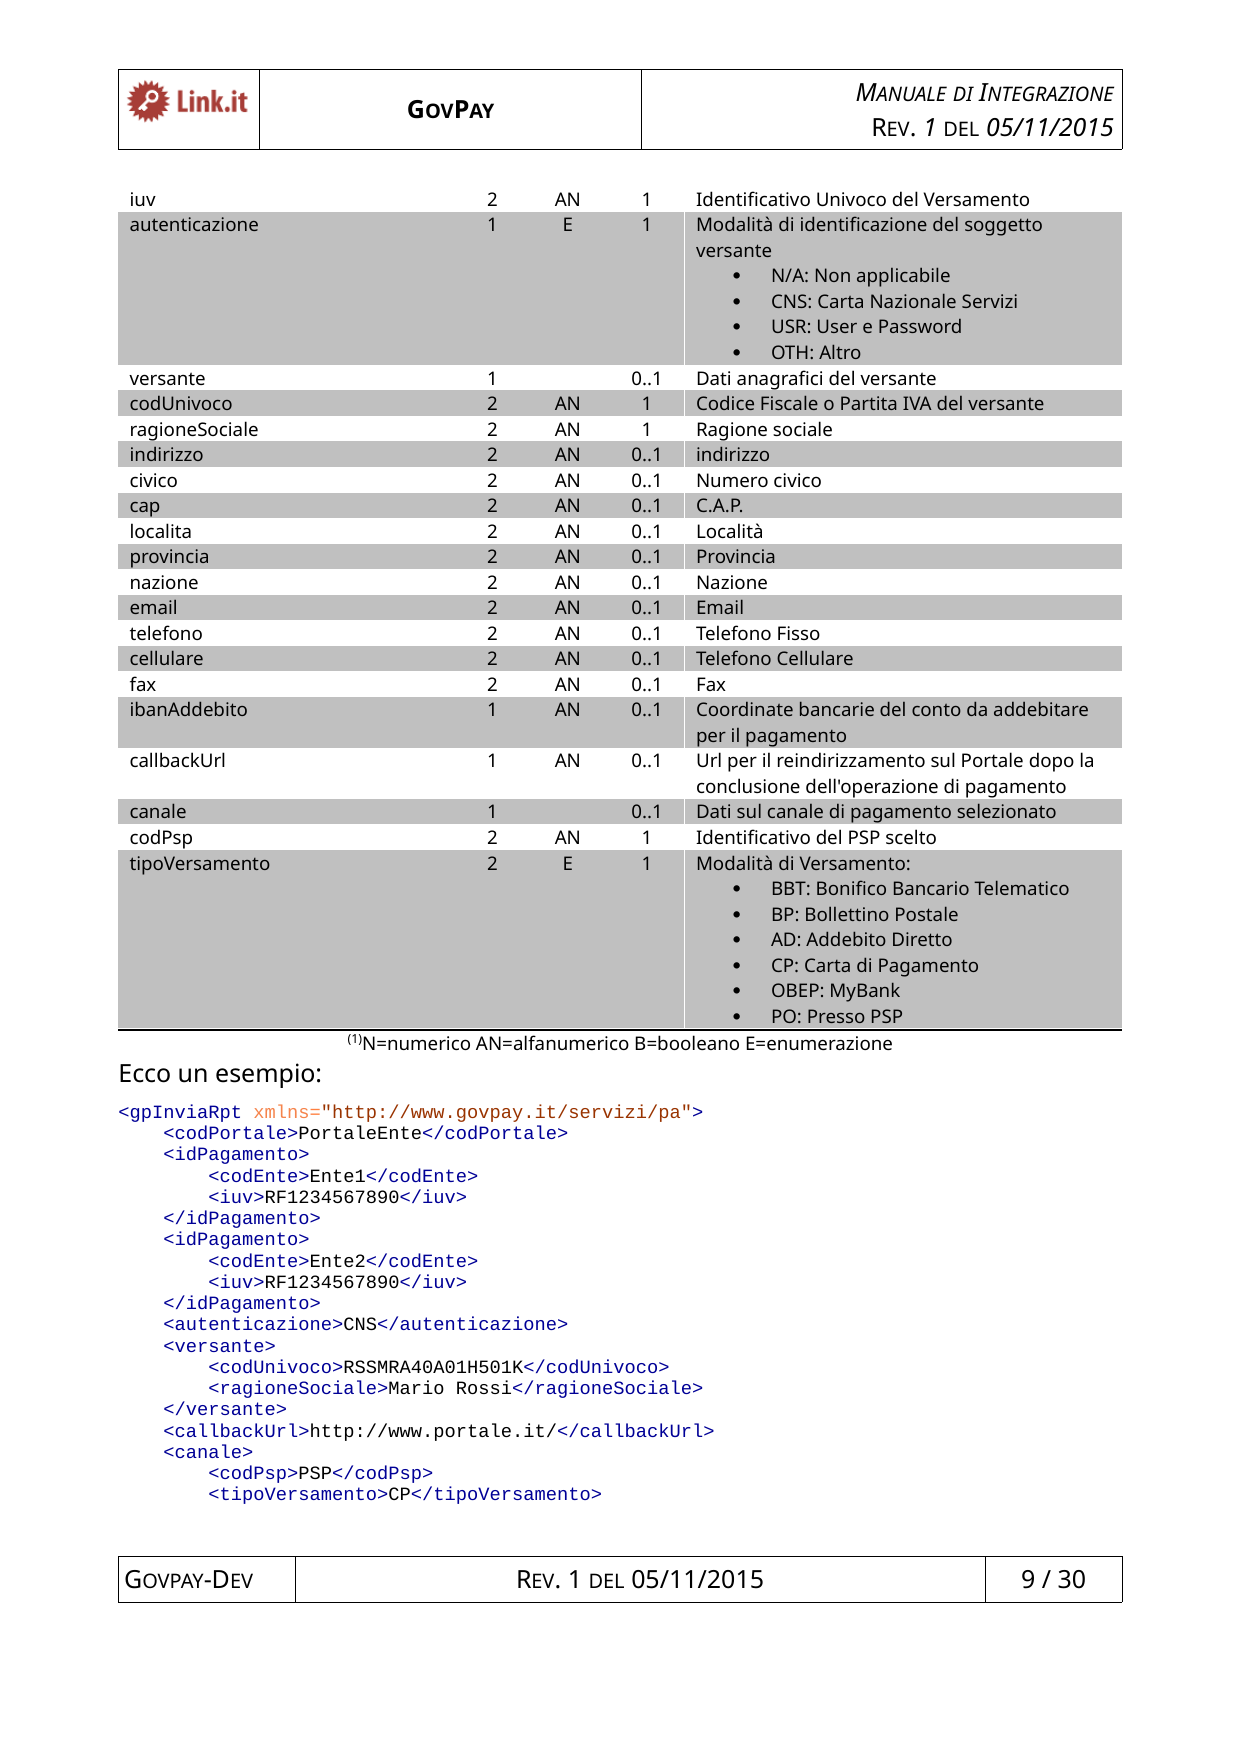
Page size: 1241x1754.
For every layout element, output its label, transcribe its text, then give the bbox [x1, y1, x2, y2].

table_cell 0..1 [609, 671, 684, 697]
table_cell 2 [458, 493, 526, 518]
text <gpInviaRpt xmlns="http://www.govpay.it/servizi/pa"> <codPortale>PortaleEnte</codPortale> <idPagamento> <codEnte>Ente1</codEnte> <iuv>RF1234567890</iuv> </idPagamento> <idPagamento> <codEnte>Ente2</codEnte> <iuv>RF1234567890</iuv> </idPagamento> <autenticazione>CNS</autenticazione> <versante> <codUnivoco>RSSMRA40A01H501K</codUnivoco> <ragioneSociale>Mario Rossi</ragioneSociale> </versante> <callbackUrl>http://www.portale.it/</callbackUrl> <canale> <codPsp>PSP</codPsp> <tipoVersamento>CP</tipoVersamento> [118, 1103, 1122, 1506]
table_cell 0..1 [609, 544, 684, 569]
table_cell 2 [458, 569, 526, 594]
table_cell 2 [458, 467, 526, 492]
table_cell 1 [609, 186, 684, 212]
table_cell 1 [458, 748, 526, 799]
table_cell 2 [458, 544, 526, 569]
table_cell Url per il reindirizzamento sul Portale dopo la conclusione dell'operazione di pagamento [685, 748, 1122, 799]
table_cell AN [526, 748, 609, 799]
table_cell 0..1 [609, 646, 684, 671]
table_cell AN [526, 595, 609, 620]
table_cell AN [526, 569, 609, 594]
table_cell [526, 365, 609, 390]
table_cell 0..1 [609, 569, 684, 594]
table_cell 2 [458, 416, 526, 441]
table_cell 1 [458, 212, 526, 365]
table_cell 0..1 [609, 518, 684, 543]
table_cell 2 [458, 441, 526, 467]
table_cell AN [526, 186, 609, 212]
table_cell indirizzo [685, 441, 1122, 467]
table_cell 2 [458, 390, 526, 416]
table_cell 1 [609, 416, 684, 441]
table_cell Località [685, 518, 1122, 543]
table_cell 2 [458, 620, 526, 646]
table_cell AN [526, 671, 609, 697]
table_cell 1 [609, 390, 684, 416]
table_cell AN [526, 467, 609, 492]
table_cell 0..1 [609, 467, 684, 492]
table_cell Modalità di Versamento: BBT: Bonifico Bancario Telematico BP: Bollettino Postale AD: Addebito Diretto CP: Carta di Pagamento OBEP: MyBank PO: Presso PSP [685, 850, 1122, 1028]
table_cell ibanAddebito [118, 697, 458, 748]
table_cell Email [685, 595, 1122, 620]
table_cell [526, 799, 609, 824]
text (1)N=numerico AN=alfanumerico B=booleano E=enumerazione [118, 1031, 1122, 1056]
table_cell telefono [118, 620, 458, 646]
table_cell autenticazione [118, 212, 458, 365]
table_cell AN [526, 390, 609, 416]
table_cell civico [118, 467, 458, 492]
table_cell E [526, 850, 609, 1028]
table_cell tipoVersamento [118, 850, 458, 1028]
table_cell Modalità di identificazione del soggetto versante N/A: Non applicabile CNS: Carta Nazionale Servizi USR: User e Password OTH: Altro [685, 212, 1122, 365]
table_cell 0..1 [609, 595, 684, 620]
table_cell 0..1 [609, 748, 684, 799]
picture [123, 75, 254, 128]
table_cell codUnivoco [118, 390, 458, 416]
table_cell C.A.P. [685, 493, 1122, 518]
table_cell 2 [458, 518, 526, 543]
table_cell Codice Fiscale o Partita IVA del versante [685, 390, 1122, 416]
table_cell 0..1 [609, 365, 684, 390]
table_cell indirizzo [118, 441, 458, 467]
table_cell 0..1 [609, 620, 684, 646]
table_cell Telefono Cellulare [685, 646, 1122, 671]
table_cell 1 [609, 824, 684, 850]
table_cell 0..1 [609, 493, 684, 518]
table_cell ragioneSociale [118, 416, 458, 441]
table_cell Dati sul canale di pagamento selezionato [685, 799, 1122, 824]
table_cell provincia [118, 544, 458, 569]
table_cell Telefono Fisso [685, 620, 1122, 646]
table_cell AN [526, 620, 609, 646]
text Ecco un esempio: [118, 1056, 1122, 1090]
table_cell 0..1 [609, 799, 684, 824]
table_cell fax [118, 671, 458, 697]
table_cell cap [118, 493, 458, 518]
table_cell Identificativo del PSP scelto [685, 824, 1122, 850]
table_cell canale [118, 799, 458, 824]
table_cell Nazione [685, 569, 1122, 594]
table_cell 1 [609, 212, 684, 365]
table_cell 2 [458, 186, 526, 212]
table_cell 1 [458, 799, 526, 824]
table_cell 1 [458, 697, 526, 748]
table_cell Fax [685, 671, 1122, 697]
table_cell 1 [609, 850, 684, 1028]
table_cell cellulare [118, 646, 458, 671]
table_cell 2 [458, 595, 526, 620]
table_cell 2 [458, 671, 526, 697]
table_cell Dati anagrafici del versante [685, 365, 1122, 390]
table_cell AN [526, 493, 609, 518]
table_cell callbackUrl [118, 748, 458, 799]
table_cell 1 [458, 365, 526, 390]
table_cell 0..1 [609, 697, 684, 748]
table_cell AN [526, 697, 609, 748]
table_cell Identificativo Univoco del Versamento [685, 186, 1122, 212]
table_cell E [526, 212, 609, 365]
table_cell localita [118, 518, 458, 543]
table_cell Coordinate bancarie del conto da addebitare per il pagamento [685, 697, 1122, 748]
table_cell AN [526, 646, 609, 671]
table_cell versante [118, 365, 458, 390]
table_cell email [118, 595, 458, 620]
table_cell 2 [458, 824, 526, 850]
table_cell 2 [458, 646, 526, 671]
table_cell iuv [118, 186, 458, 212]
table_cell codPsp [118, 824, 458, 850]
table_cell AN [526, 518, 609, 543]
table_cell AN [526, 441, 609, 467]
table_cell AN [526, 416, 609, 441]
table_cell nazione [118, 569, 458, 594]
table_cell Provincia [685, 544, 1122, 569]
table_cell 2 [458, 850, 526, 1028]
table_cell AN [526, 544, 609, 569]
table_cell 0..1 [609, 441, 684, 467]
table_cell Ragione sociale [685, 416, 1122, 441]
table_cell AN [526, 824, 609, 850]
table_cell Numero civico [685, 467, 1122, 492]
